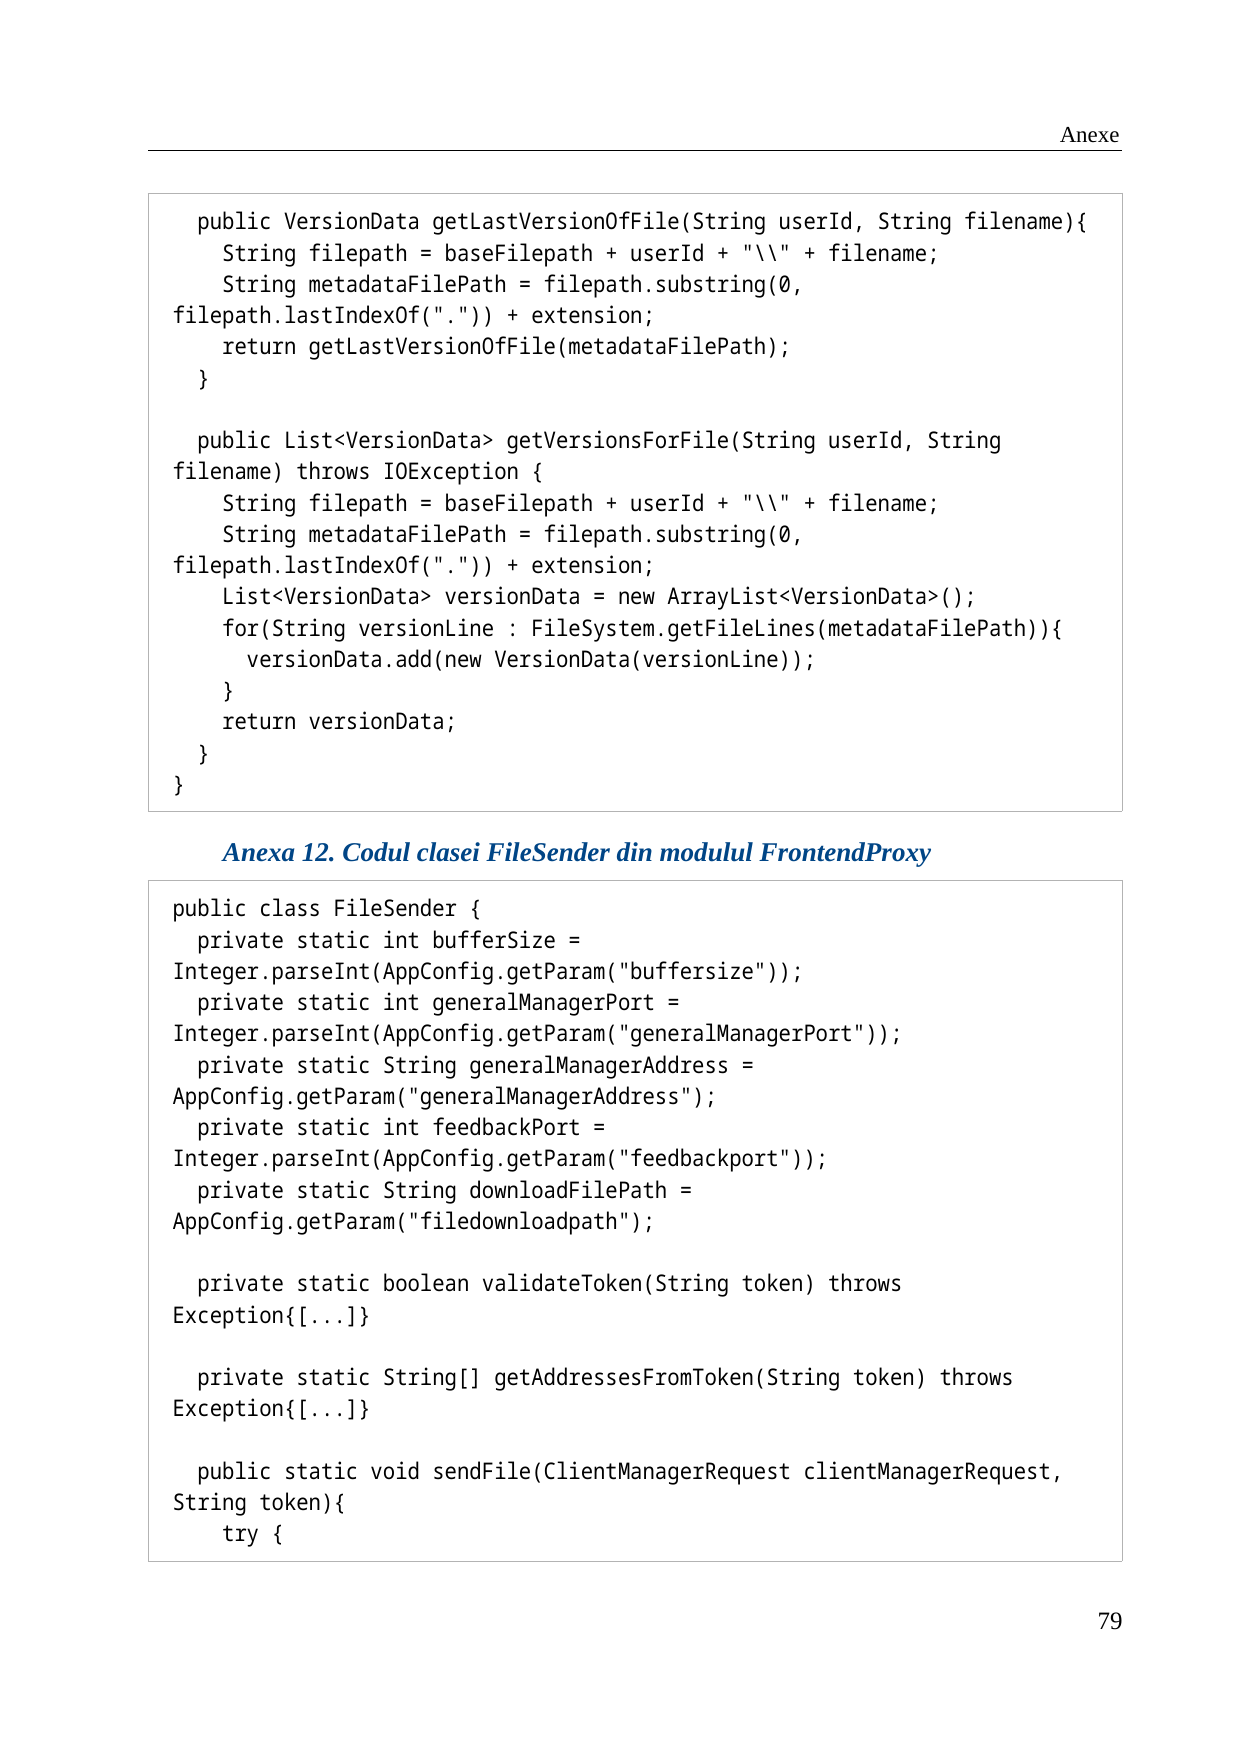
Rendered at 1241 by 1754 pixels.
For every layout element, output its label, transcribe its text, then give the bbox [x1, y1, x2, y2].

text public static void sendFile(ClientManagerRequest clientManagerRequest, String token){ [149, 1442, 1122, 1505]
text for(String versionLine : FileSystem.getFileLines(metadataFilePath)){ [149, 599, 1122, 630]
text } [149, 755, 1122, 811]
text public List<VersionData> getVersionsForFile(String userId, String filename) throws IOException { [149, 411, 1122, 474]
text String filepath = baseFilepath + userId + "\\" + filename; [149, 474, 1122, 505]
text private static String downloadFilePath = AppConfig.getParam("filedownloadpath"); [149, 1161, 1122, 1236]
text List<VersionData> versionData = new ArrayList<VersionData>(); [149, 568, 1122, 599]
text versionData.add(new VersionData(versionLine)); [149, 630, 1122, 661]
text } [149, 724, 1122, 755]
text try { [149, 1505, 1122, 1561]
text private static int feedbackPort = Integer.parseInt(AppConfig.getParam("feedbackport")); [149, 1098, 1122, 1161]
text return versionData; [149, 693, 1122, 724]
text String metadataFilePath = filepath.substring(0, filepath.lastIndexOf(".")) + extension; [149, 255, 1122, 318]
text } [149, 349, 1122, 393]
text public VersionData getLastVersionOfFile(String userId, String filename){ [149, 194, 1122, 224]
text private static boolean validateToken(String token) throws Exception{[...]} [149, 1255, 1122, 1330]
text String filepath = baseFilepath + userId + "\\" + filename; [149, 224, 1122, 255]
text } [149, 661, 1122, 693]
text private static String generalManagerAddress = AppConfig.getParam("generalManagerAddress"); [149, 1036, 1122, 1098]
text private static String[] getAddressesFromToken(String token) throws Exception{[...]} [149, 1348, 1122, 1423]
text private static int bufferSize = Integer.parseInt(AppConfig.getParam("buffersize")); [149, 911, 1122, 973]
subtitle Anexa 12. Codul clasei FileSender din modulul FrontendProxy [223, 836, 1122, 867]
text public class FileSender { [149, 881, 1122, 911]
text private static int generalManagerPort = Integer.parseInt(AppConfig.getParam("generalManagerPort")); [149, 973, 1122, 1036]
text return getLastVersionOfFile(metadataFilePath); [149, 318, 1122, 349]
text String metadataFilePath = filepath.substring(0, filepath.lastIndexOf(".")) + extension; [149, 505, 1122, 568]
